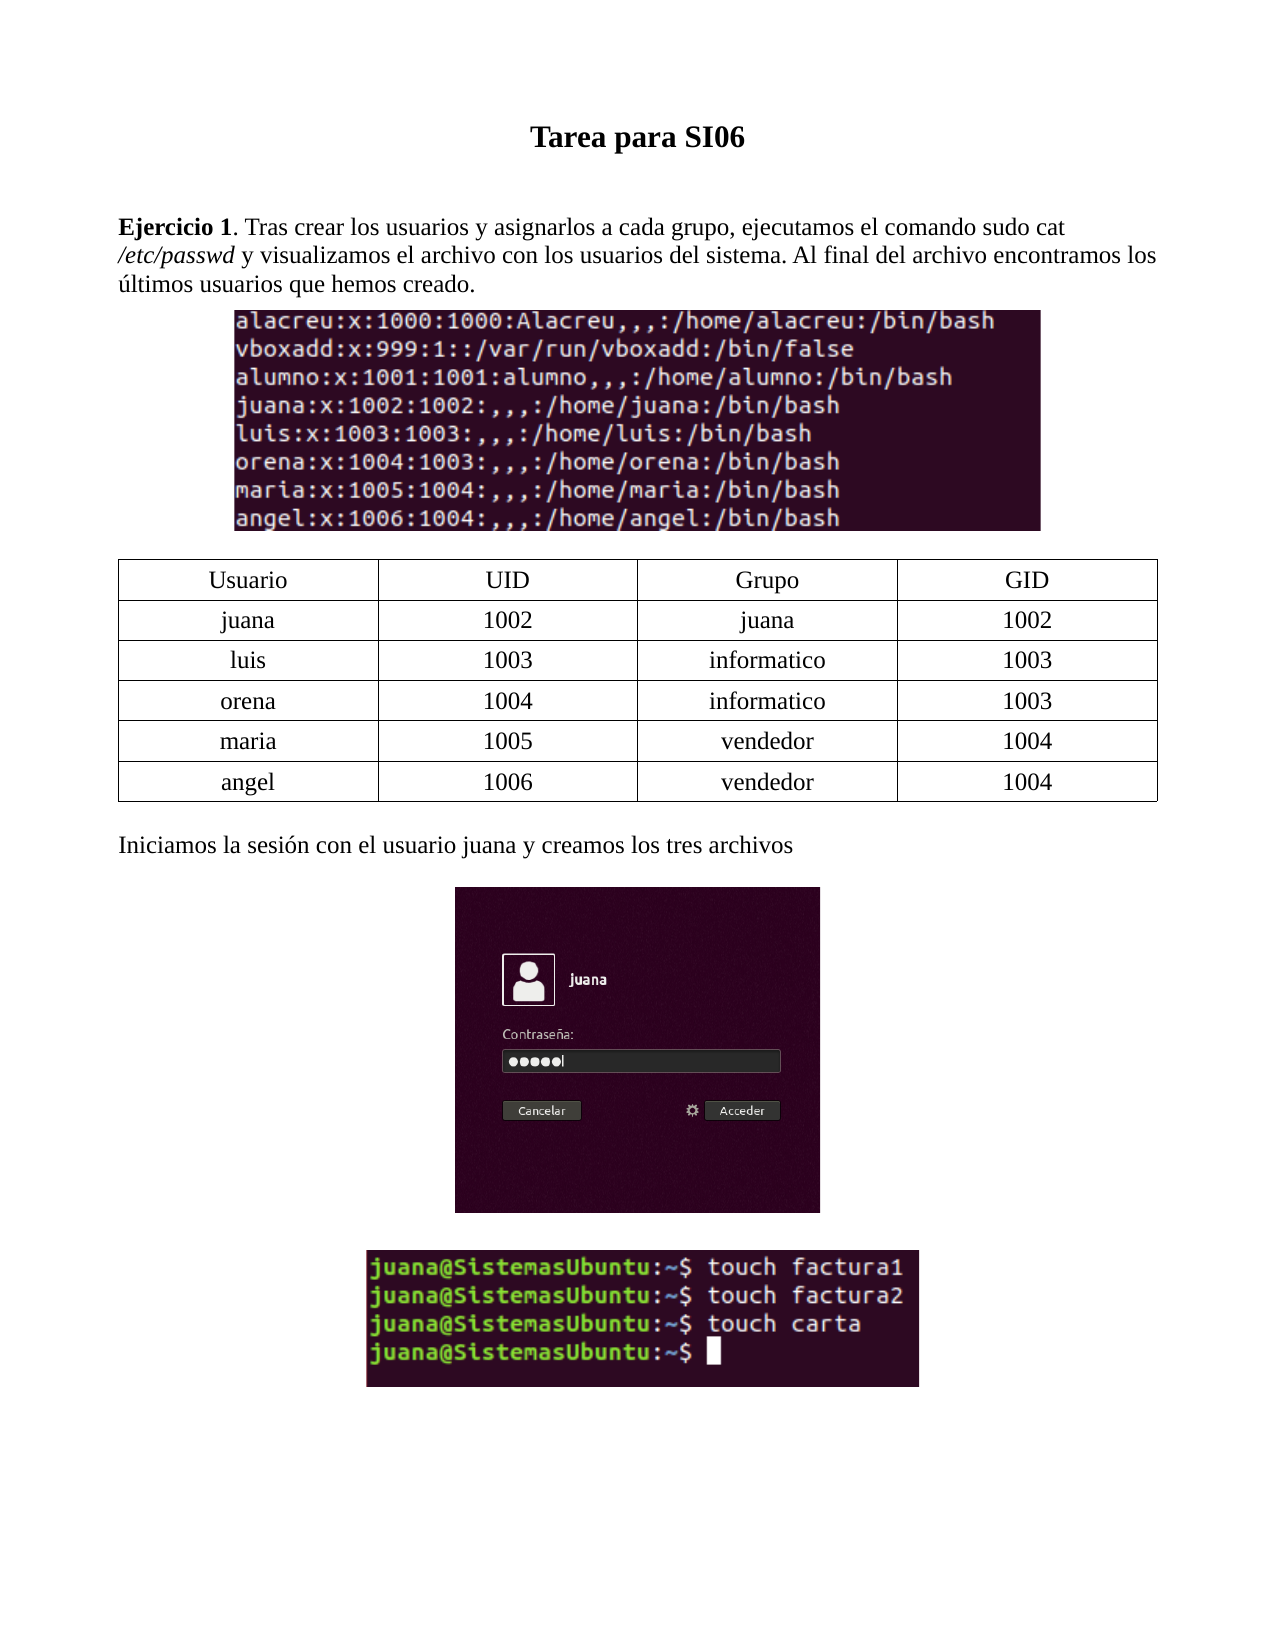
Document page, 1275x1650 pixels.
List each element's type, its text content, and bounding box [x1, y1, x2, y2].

table_header Usuario [119, 560, 378, 599]
table_cell 1002 [379, 601, 637, 640]
text Tarea para SI06 [118, 118, 1157, 154]
picture [234, 310, 1041, 531]
table_header GID [898, 560, 1157, 599]
table_cell informatico [638, 681, 897, 720]
table_cell informatico [638, 641, 897, 680]
table_cell 1004 [898, 762, 1157, 801]
table_cell vendedor [638, 721, 897, 761]
text Iniciamos la sesión con el usuario juana y creamos los tres archivos [118, 830, 1157, 859]
picture [366, 1250, 920, 1387]
table_header Grupo [638, 560, 897, 599]
table_cell 1002 [898, 601, 1157, 640]
table_cell 1004 [379, 681, 637, 720]
table_cell juana [638, 601, 897, 640]
table_header UID [379, 560, 637, 599]
table_cell 1003 [898, 641, 1157, 680]
table_cell maria [119, 721, 378, 761]
table_cell orena [119, 681, 378, 720]
table_cell 1003 [898, 681, 1157, 720]
table_cell 1003 [379, 641, 637, 680]
table_cell 1005 [379, 721, 637, 761]
table_cell angel [119, 762, 378, 801]
table_cell vendedor [638, 762, 897, 801]
table_cell 1006 [379, 762, 637, 801]
table_cell juana [119, 601, 378, 640]
picture [455, 887, 821, 1213]
table_cell luis [119, 641, 378, 680]
table_cell 1004 [898, 721, 1157, 761]
text Ejercicio 1. Tras crear los usuarios y asignarlos a cada grupo, ejecutamos el comando sudo cat /etc/passwd y visualizamos el archivo con los usuarios del sistema. Al final del archivo encontramos los últimos usuarios que hemos creado. [118, 212, 1157, 298]
